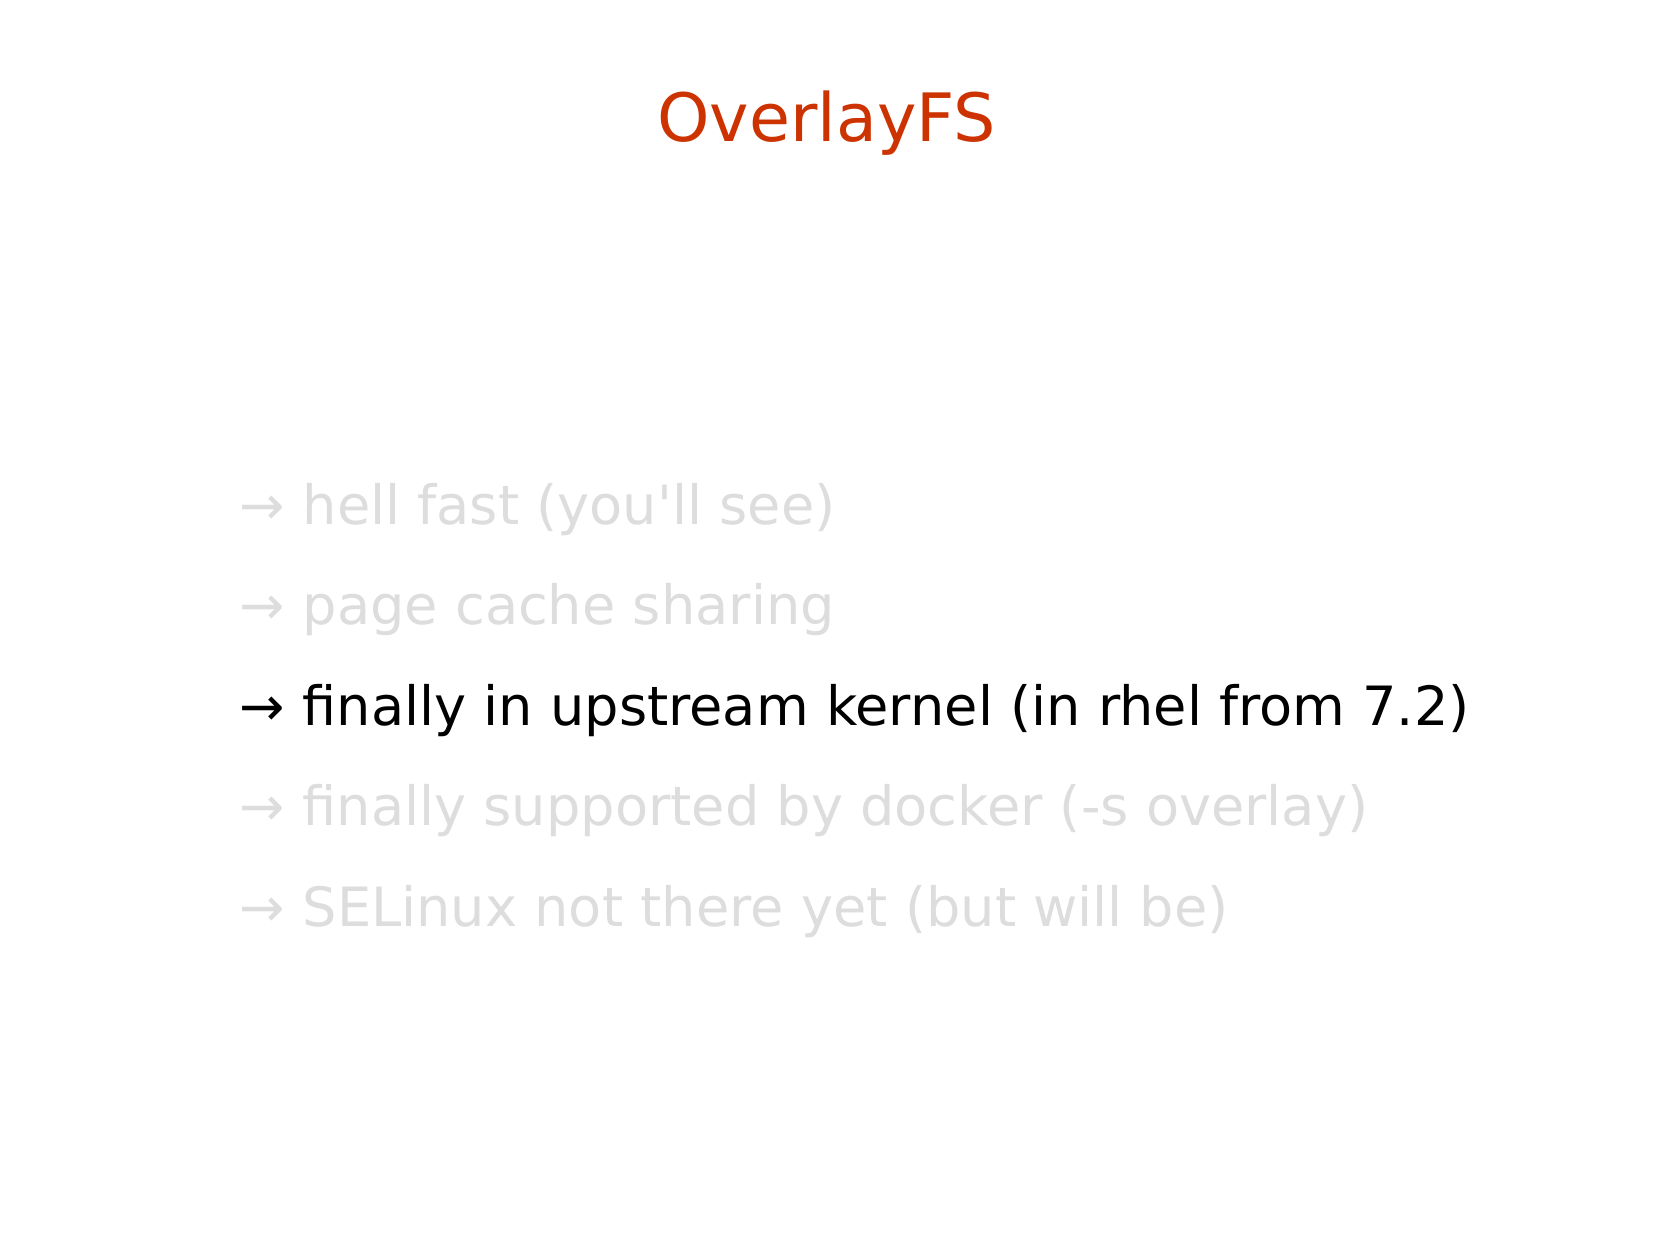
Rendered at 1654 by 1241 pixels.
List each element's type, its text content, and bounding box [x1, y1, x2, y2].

text_box → hell fast (you'll see) → page cache sharing → finally in upstream kernel (in rhel from 7.2) → finally supported by docker (-s overlay) → SELinux not there yet (but will be) [225, 435, 1516, 946]
text_box OverlayFS [642, 72, 1012, 166]
